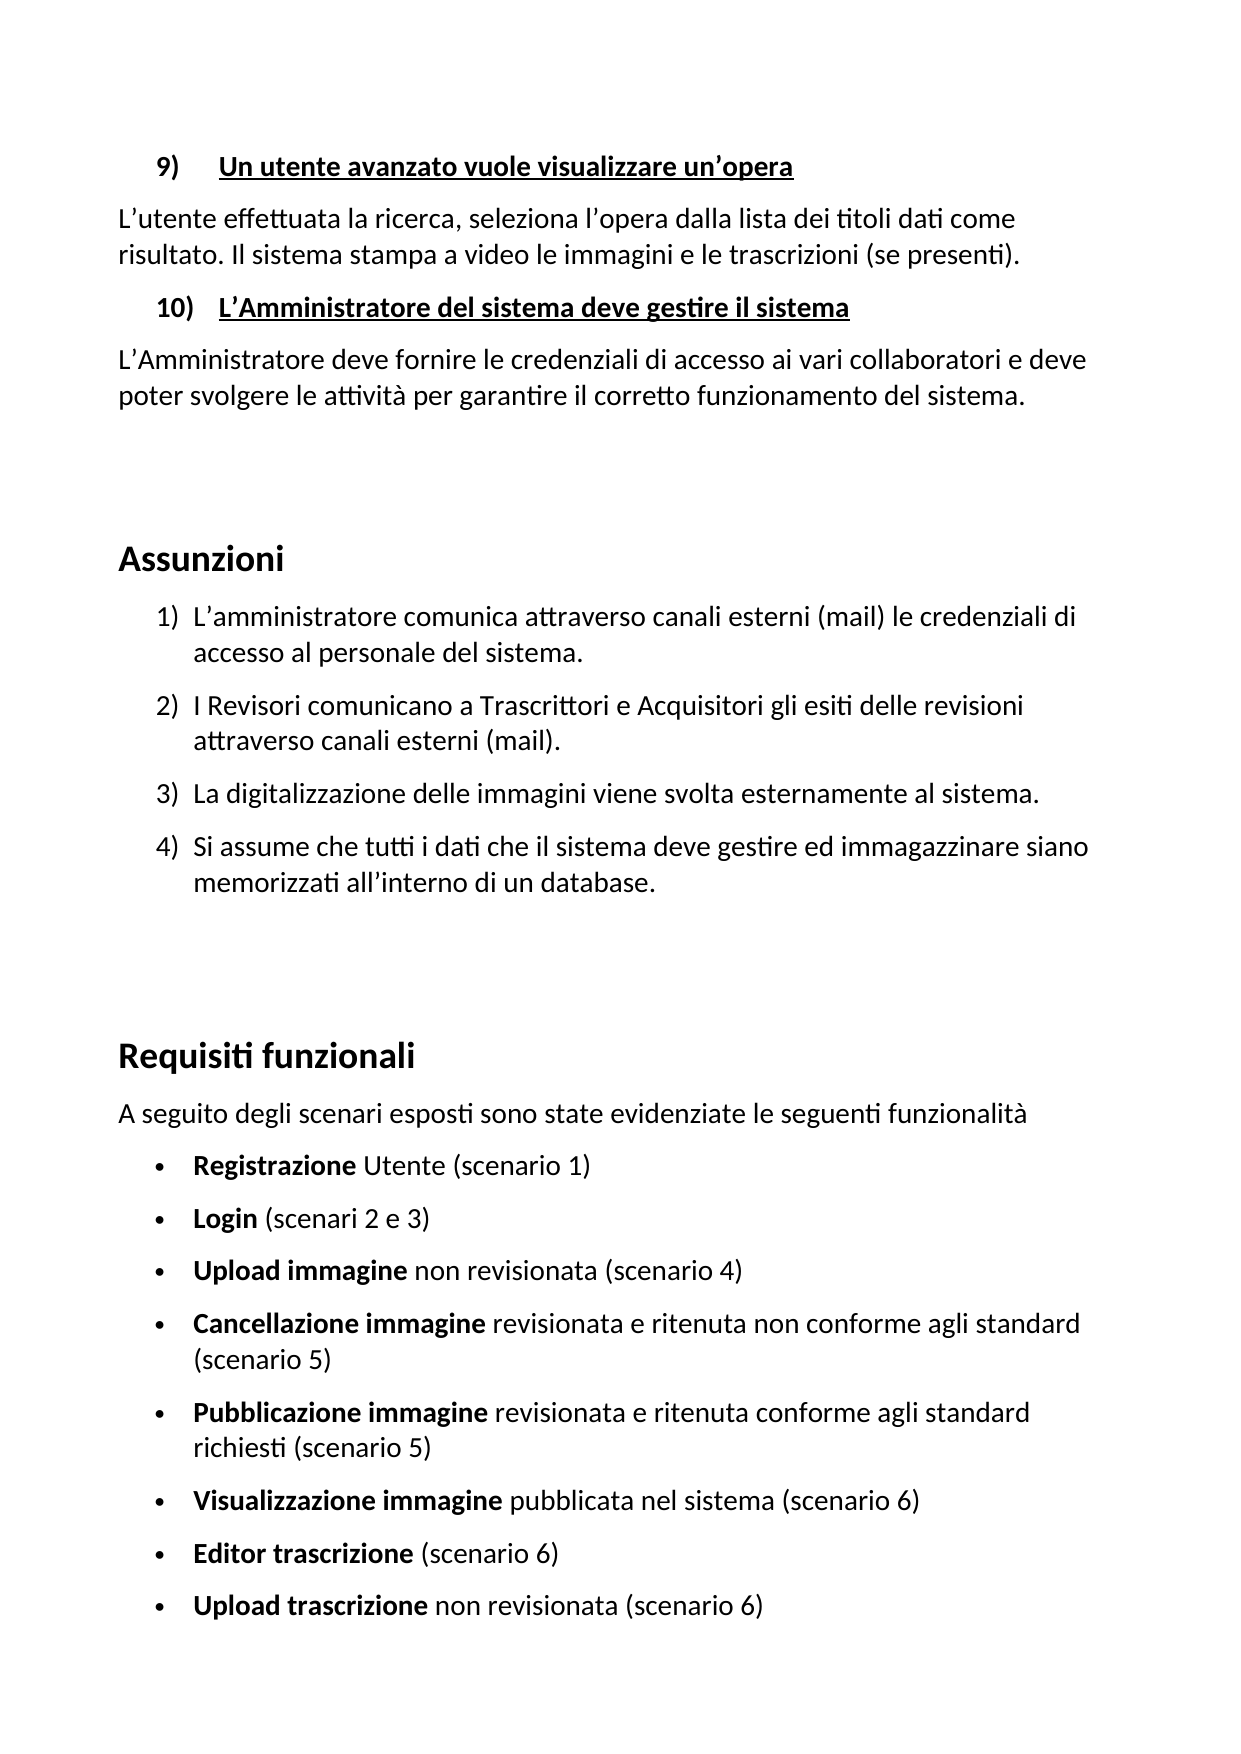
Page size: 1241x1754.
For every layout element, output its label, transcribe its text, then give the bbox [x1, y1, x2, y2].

list I Revisori comunicano a Trascrittori e Acquisitori gli esiti delle revisioni attraverso canali esterni (mail). [156, 687, 1122, 758]
list Upload immagine non revisionata (scenario 4) [156, 1252, 1122, 1288]
list Si assume che tutti i dati che il sistema deve gestire ed immagazzinare siano memorizzati all’interno di un database. [156, 828, 1122, 899]
list Un utente avanzato vuole visualizzare un’opera [156, 148, 1122, 183]
list Upload trascrizione non revisionata (scenario 6) [156, 1587, 1122, 1623]
list L’Amministratore del sistema deve gestire il sistema [156, 289, 1122, 324]
list Registrazione Utente (scenario 1) [156, 1147, 1122, 1183]
text Requisiti funzionali [118, 1032, 1122, 1078]
list Cancellazione immagine revisionata e ritenuta non conforme agli standard (scenario 5) [156, 1305, 1122, 1377]
text L’utente effettuata la ricerca, seleziona l’opera dalla lista dei titoli dati come risultato. Il sistema stampa a video le immagini e le trascrizioni (se presenti). [118, 200, 1122, 272]
text L’Amministratore deve fornire le credenziali di accesso ai vari collaboratori e deve poter svolgere le attività per garantire il corretto funzionamento del sistema. [118, 341, 1122, 413]
list Login (scenari 2 e 3) [156, 1200, 1122, 1236]
text Assunzioni [118, 535, 1122, 581]
list Editor trascrizione (scenario 6) [156, 1535, 1122, 1570]
text A seguito degli scenari esposti sono state evidenziate le seguenti funzionalità [118, 1095, 1122, 1130]
list L’amministratore comunica attraverso canali esterni (mail) le credenziali di accesso al personale del sistema. [156, 598, 1122, 669]
list Pubblicazione immagine revisionata e ritenuta conforme agli standard richiesti (scenario 5) [156, 1394, 1122, 1465]
list Visualizzazione immagine pubblicata nel sistema (scenario 6) [156, 1482, 1122, 1518]
list La digitalizzazione delle immagini viene svolta esternamente al sistema. [156, 775, 1122, 811]
